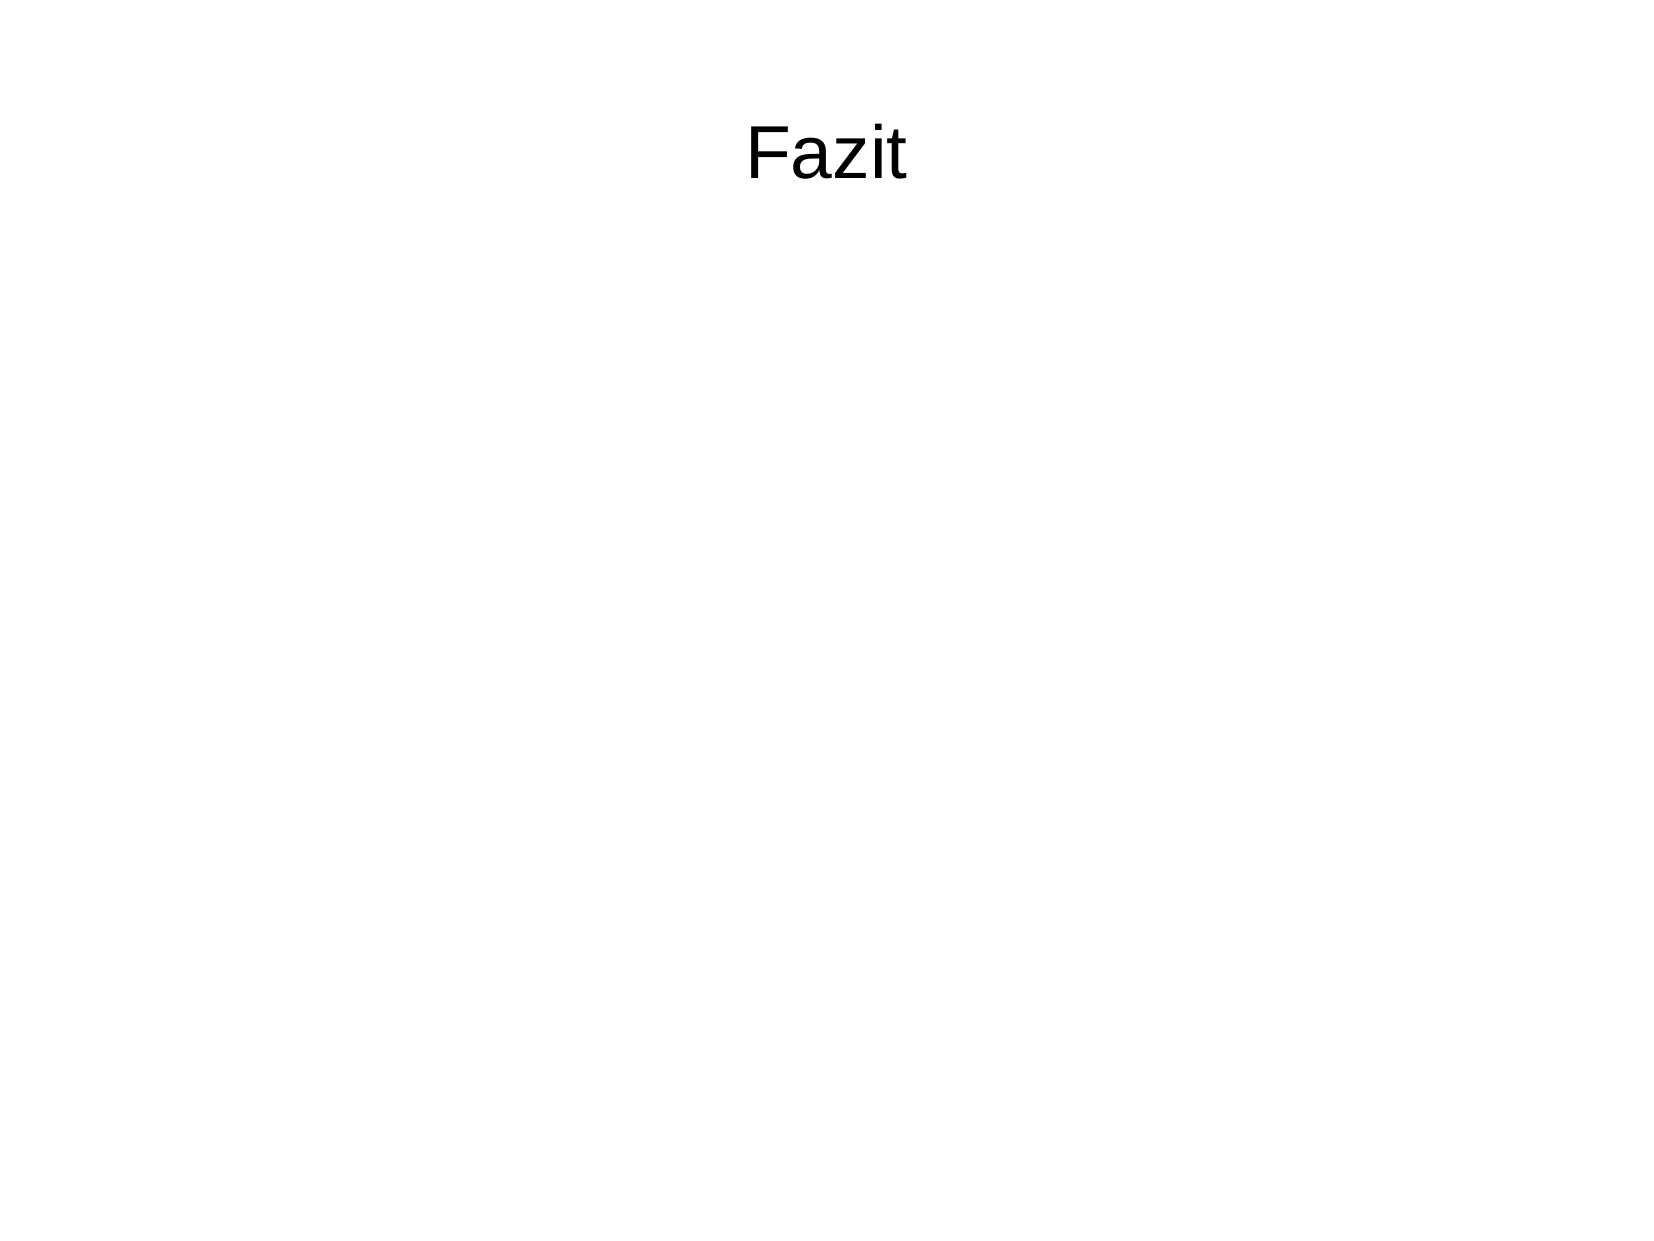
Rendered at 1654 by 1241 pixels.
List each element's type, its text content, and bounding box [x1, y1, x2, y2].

title Fazit [82, 49, 1571, 257]
